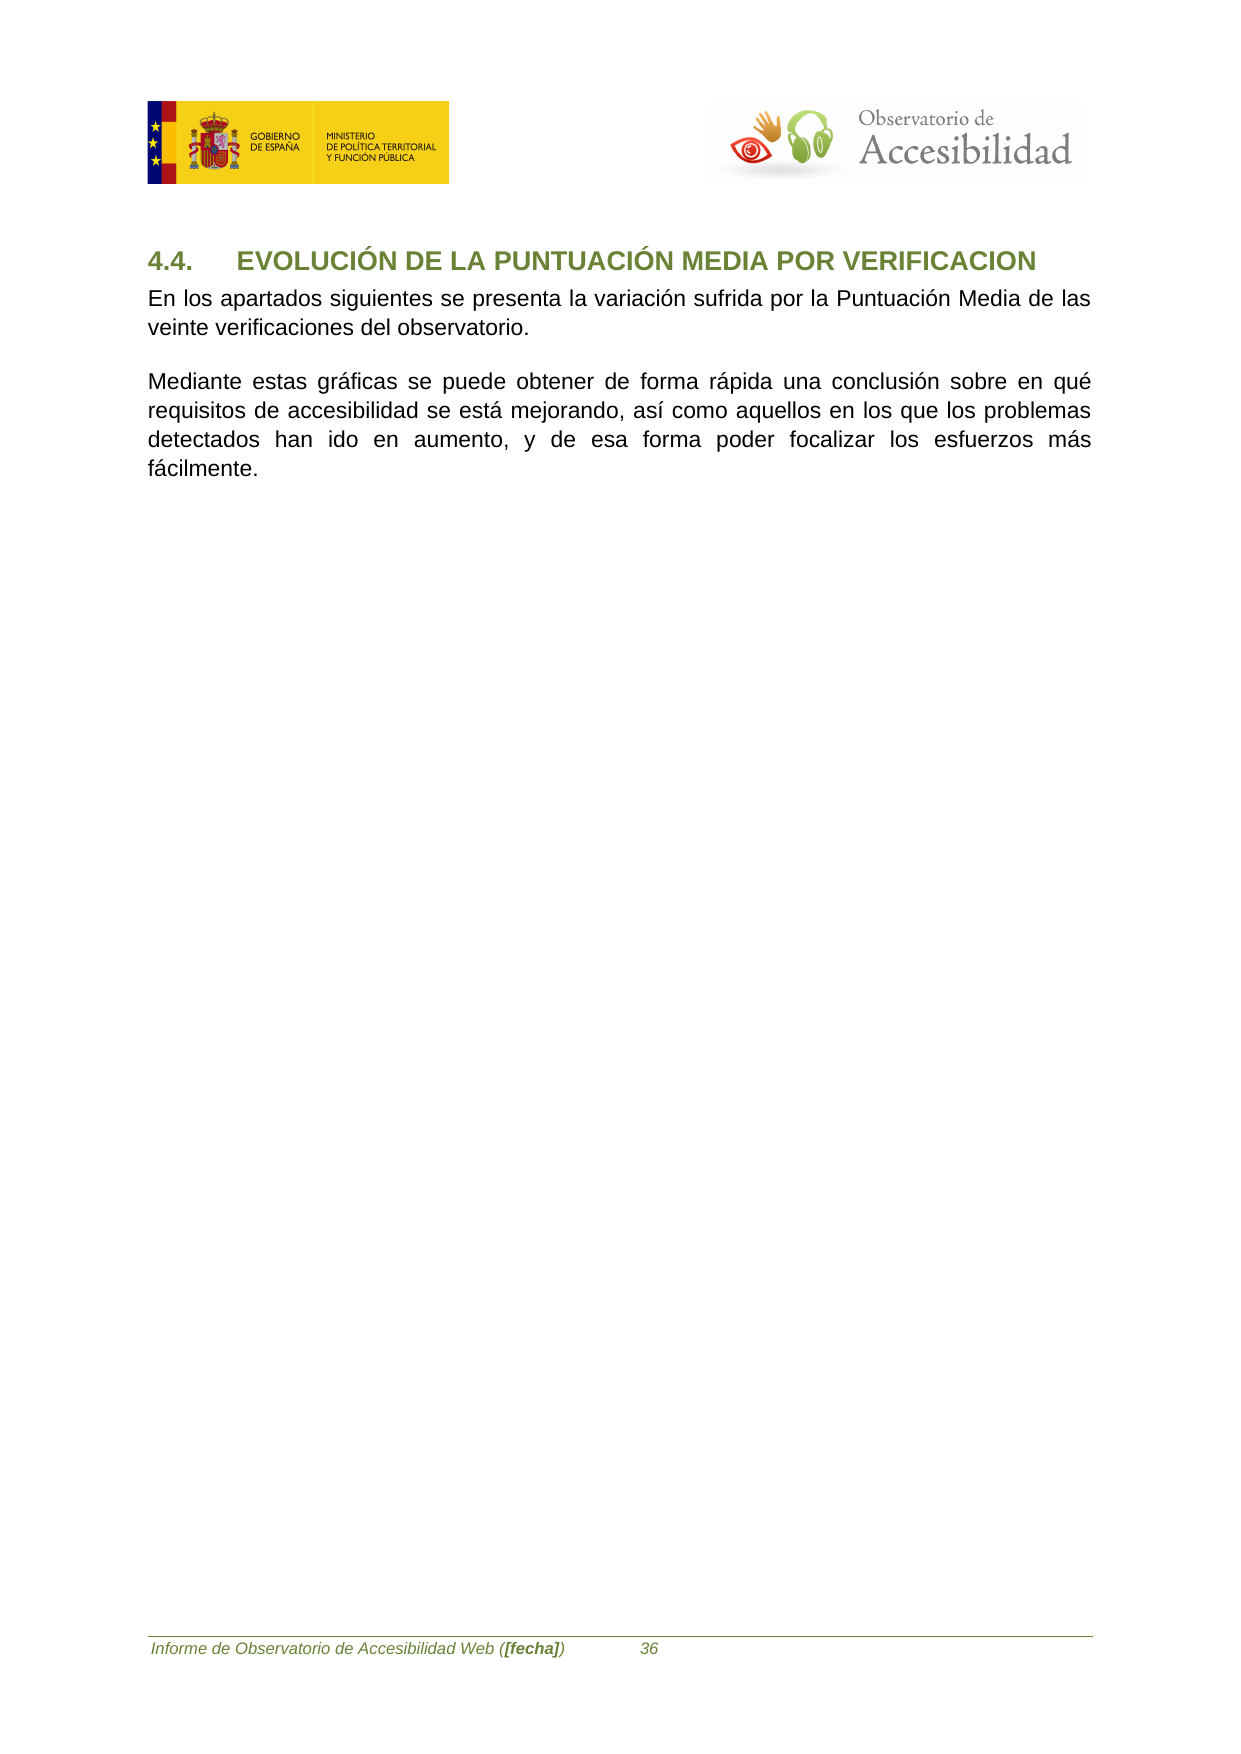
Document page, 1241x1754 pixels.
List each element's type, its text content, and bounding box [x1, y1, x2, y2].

text En los apartados siguientes se presenta la variación sufrida por la Puntuación Media de las veinte verificaciones del observatorio. [148, 285, 1092, 341]
picture [710, 101, 1086, 184]
picture [147, 101, 450, 184]
subtitle Evolución de la Puntuación Media por Verificacion [148, 245, 1092, 276]
text Mediante estas gráficas se puede obtener de forma rápida una conclusión sobre en qué requisitos de accesibilidad se está mejorando, así como aquellos en los que los problemas detectados han ido en aumento, y de esa forma poder focalizar los esfuerzos más fácilmente. [148, 368, 1092, 481]
